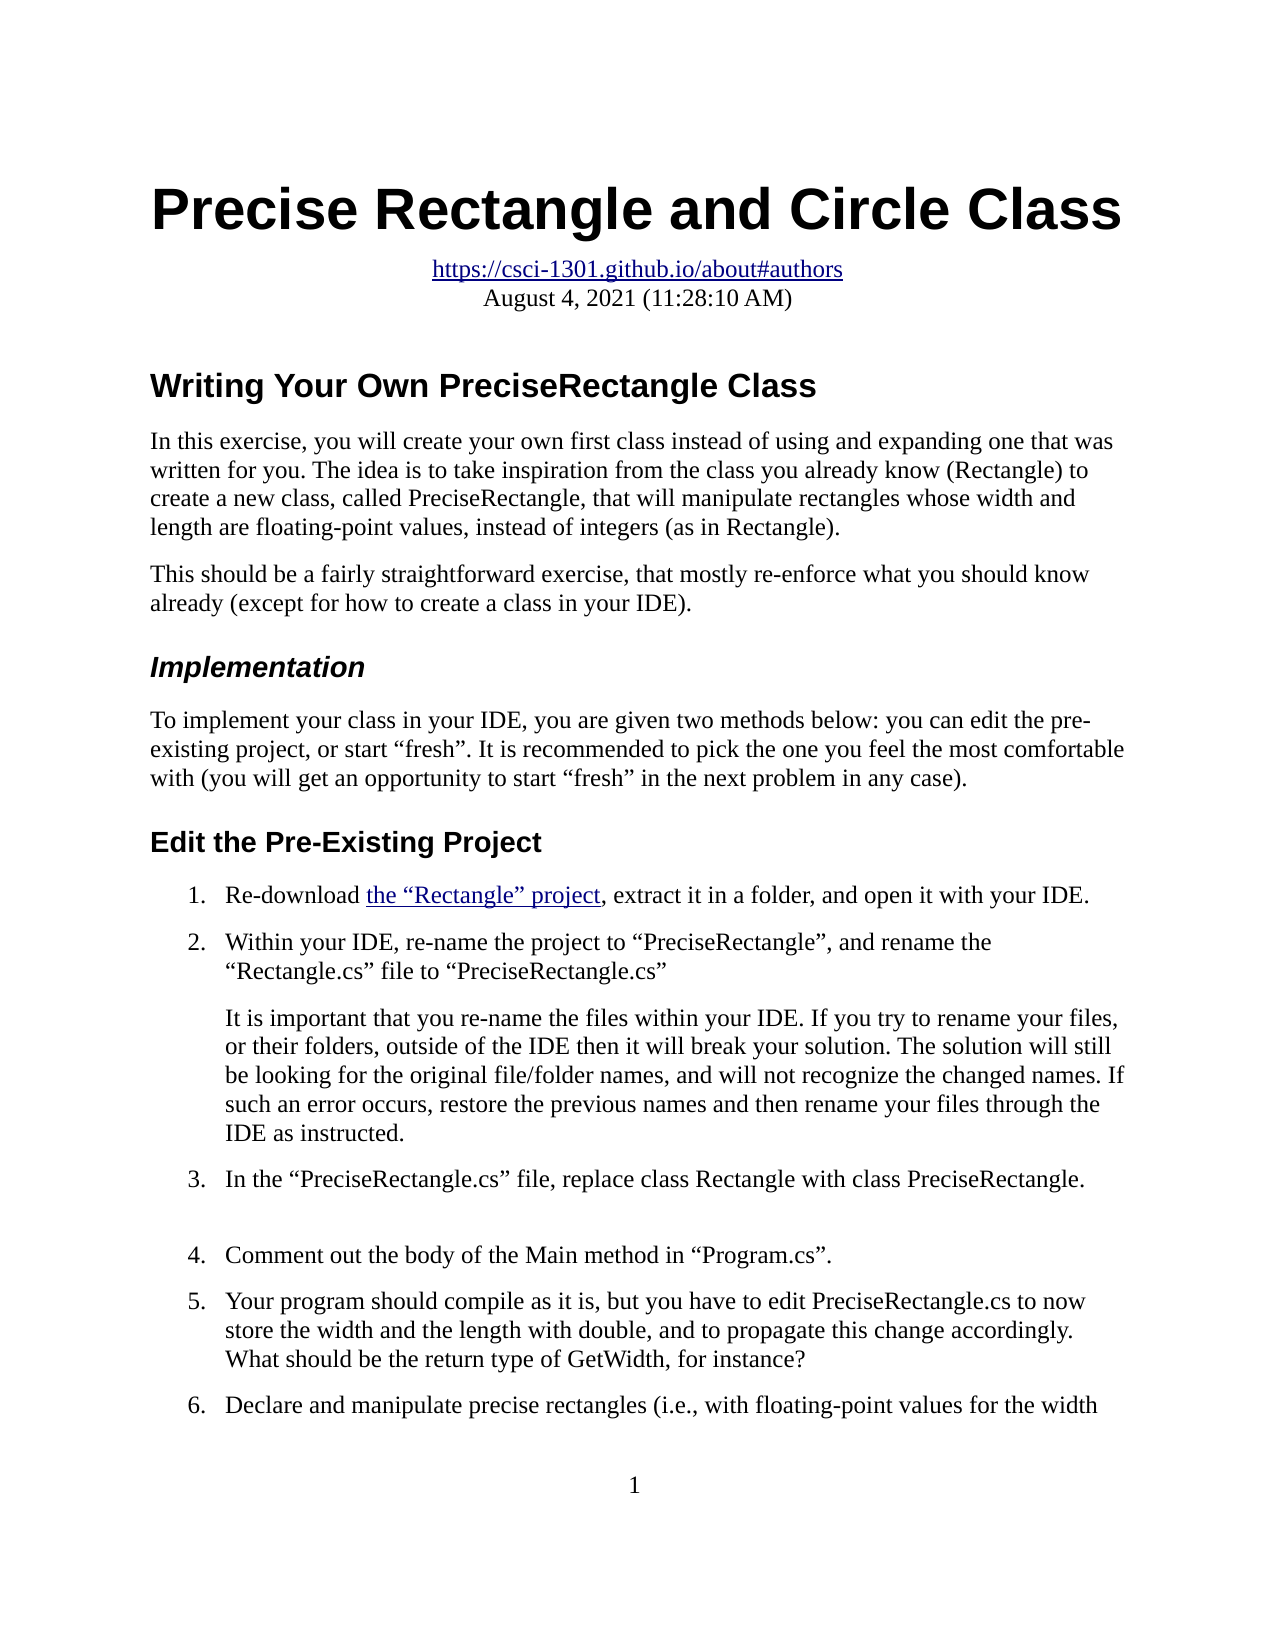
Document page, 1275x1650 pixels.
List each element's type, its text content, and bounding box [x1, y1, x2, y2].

subtitle Edit the Pre-Existing Project [150, 826, 1125, 859]
text https://csci-1301.github.io/about#authors [150, 254, 1125, 283]
text To implement your class in your IDE, you are given two methods below: you can edit the pre-existing project, or start “fresh”. It is recommended to pick the one you feel the most comfortable with (you will get an opportunity to start “fresh” in the next problem in any case). [150, 705, 1125, 792]
subtitle Implementation [150, 650, 1125, 684]
list Re-download the “Rectangle” project, extract it in a folder, and open it with your IDE. [187, 881, 1125, 909]
list Declare and manipulate precise rectangles (i.e., with floating-point values for the width [187, 1391, 1125, 1419]
text August 4, 2021 (11:28:10 AM) [150, 283, 1125, 312]
list Comment out the body of the Main method in “Program.cs”. [187, 1240, 1125, 1268]
subtitle Writing Your Own PreciseRectangle Class [150, 366, 1125, 404]
list It is important that you re-name the files within your IDE. If you try to rename your files, or their folders, outside of the IDE then it will break your solution. The solution will still be looking for the original file/folder names, and will not recognize the changed names. If such an error occurs, restore the previous names and then rename your files through the IDE as instructed. [187, 1003, 1125, 1146]
text This should be a fairly straightforward exercise, that mostly re-enforce what you should know already (except for how to create a class in your IDE). [150, 559, 1125, 616]
list In the “PreciseRectangle.cs” file, replace class Rectangle with class PreciseRectangle. [187, 1164, 1125, 1222]
list Within your IDE, re-name the project to “PreciseRectangle”, and rename the “Rectangle.cs” file to “PreciseRectangle.cs” [187, 927, 1125, 985]
text In this exercise, you will create your own first class instead of using and expanding one that was written for you. The idea is to take inspiration from the class you already know (Rectangle) to create a new class, called PreciseRectangle, that will manipulate rectangles whose width and length are floating-point values, instead of integers (as in Rectangle). [150, 426, 1125, 541]
list Your program should compile as it is, but you have to edit PreciseRectangle.cs to now store the width and the length with double, and to propagate this change accordingly. What should be the return type of GetWidth, for instance? [187, 1286, 1125, 1373]
title Precise Rectangle and Circle Class [150, 175, 1125, 242]
